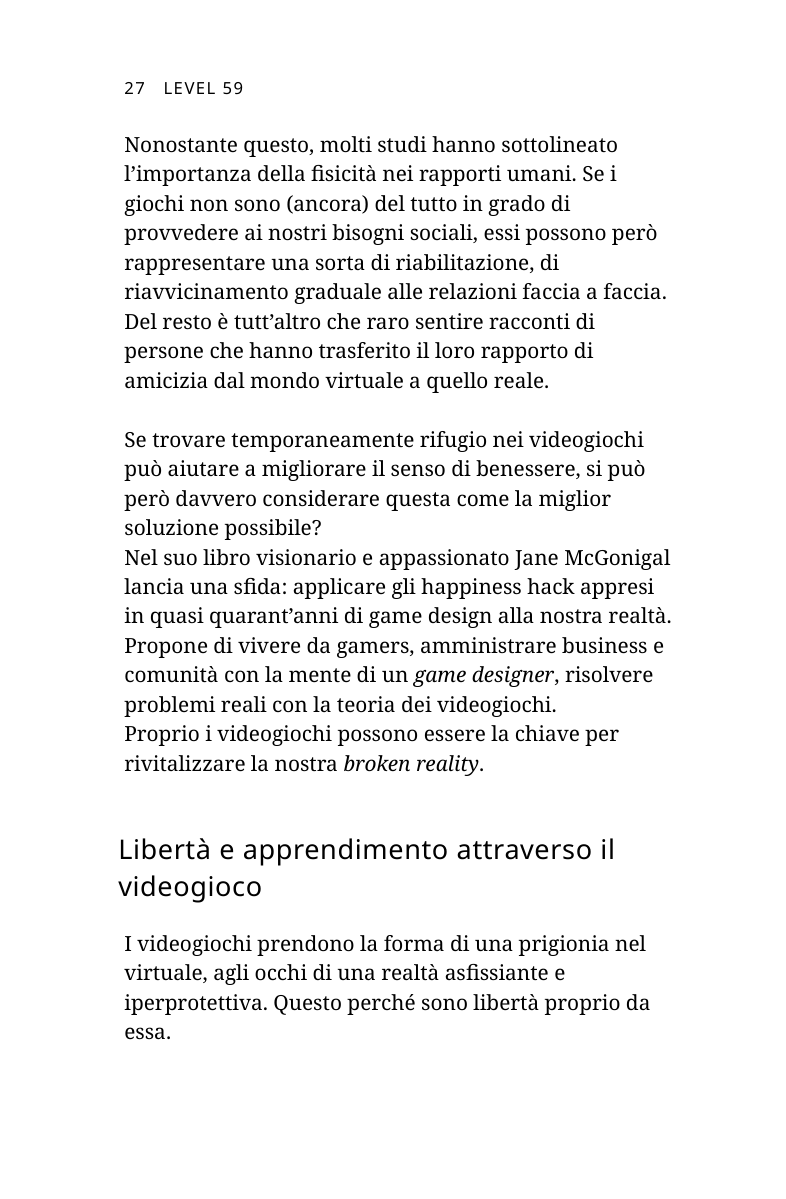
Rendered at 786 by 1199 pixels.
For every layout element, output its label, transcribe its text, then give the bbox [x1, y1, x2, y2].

text I videogiochi prendono la forma di una prigionia nel virtuale, agli occhi di una realtà asfissiante e iperprotettiva. Questo perché sono libertà proprio da essa. [124, 928, 679, 1046]
text Proprio i videogiochi possono essere la chiave per rivitalizzare la nostra broken reality. [124, 718, 679, 777]
subtitle Libertà e apprendimento attraverso il videogioco [118, 831, 679, 904]
text Se trovare temporaneamente rifugio nei videogiochi può aiutare a migliorare il senso di benessere, si può però davvero considerare questa come la miglior soluzione possibile? [124, 424, 679, 542]
text Nel suo libro visionario e appassionato Jane McGonigal lancia una sfida: applicare gli happiness hack appresi in quasi quarant’anni di game design alla nostra realtà. Propone di vivere da gamers, amministrare business e comunità con la mente di un game designer, risolvere problemi reali con la teoria dei videogiochi. [124, 542, 679, 718]
text Nonostante questo, molti studi hanno sottolineato l’importanza della fisicità nei rapporti umani. Se i giochi non sono (ancora) del tutto in grado di provvedere ai nostri bisogni sociali, essi possono però rappresentare una sorta di riabilitazione, di riavvicinamento graduale alle relazioni faccia a faccia. Del resto è tutt’altro che raro sentire racconti di persone che hanno trasferito il loro rapporto di amicizia dal mondo virtuale a quello reale. [124, 129, 679, 394]
